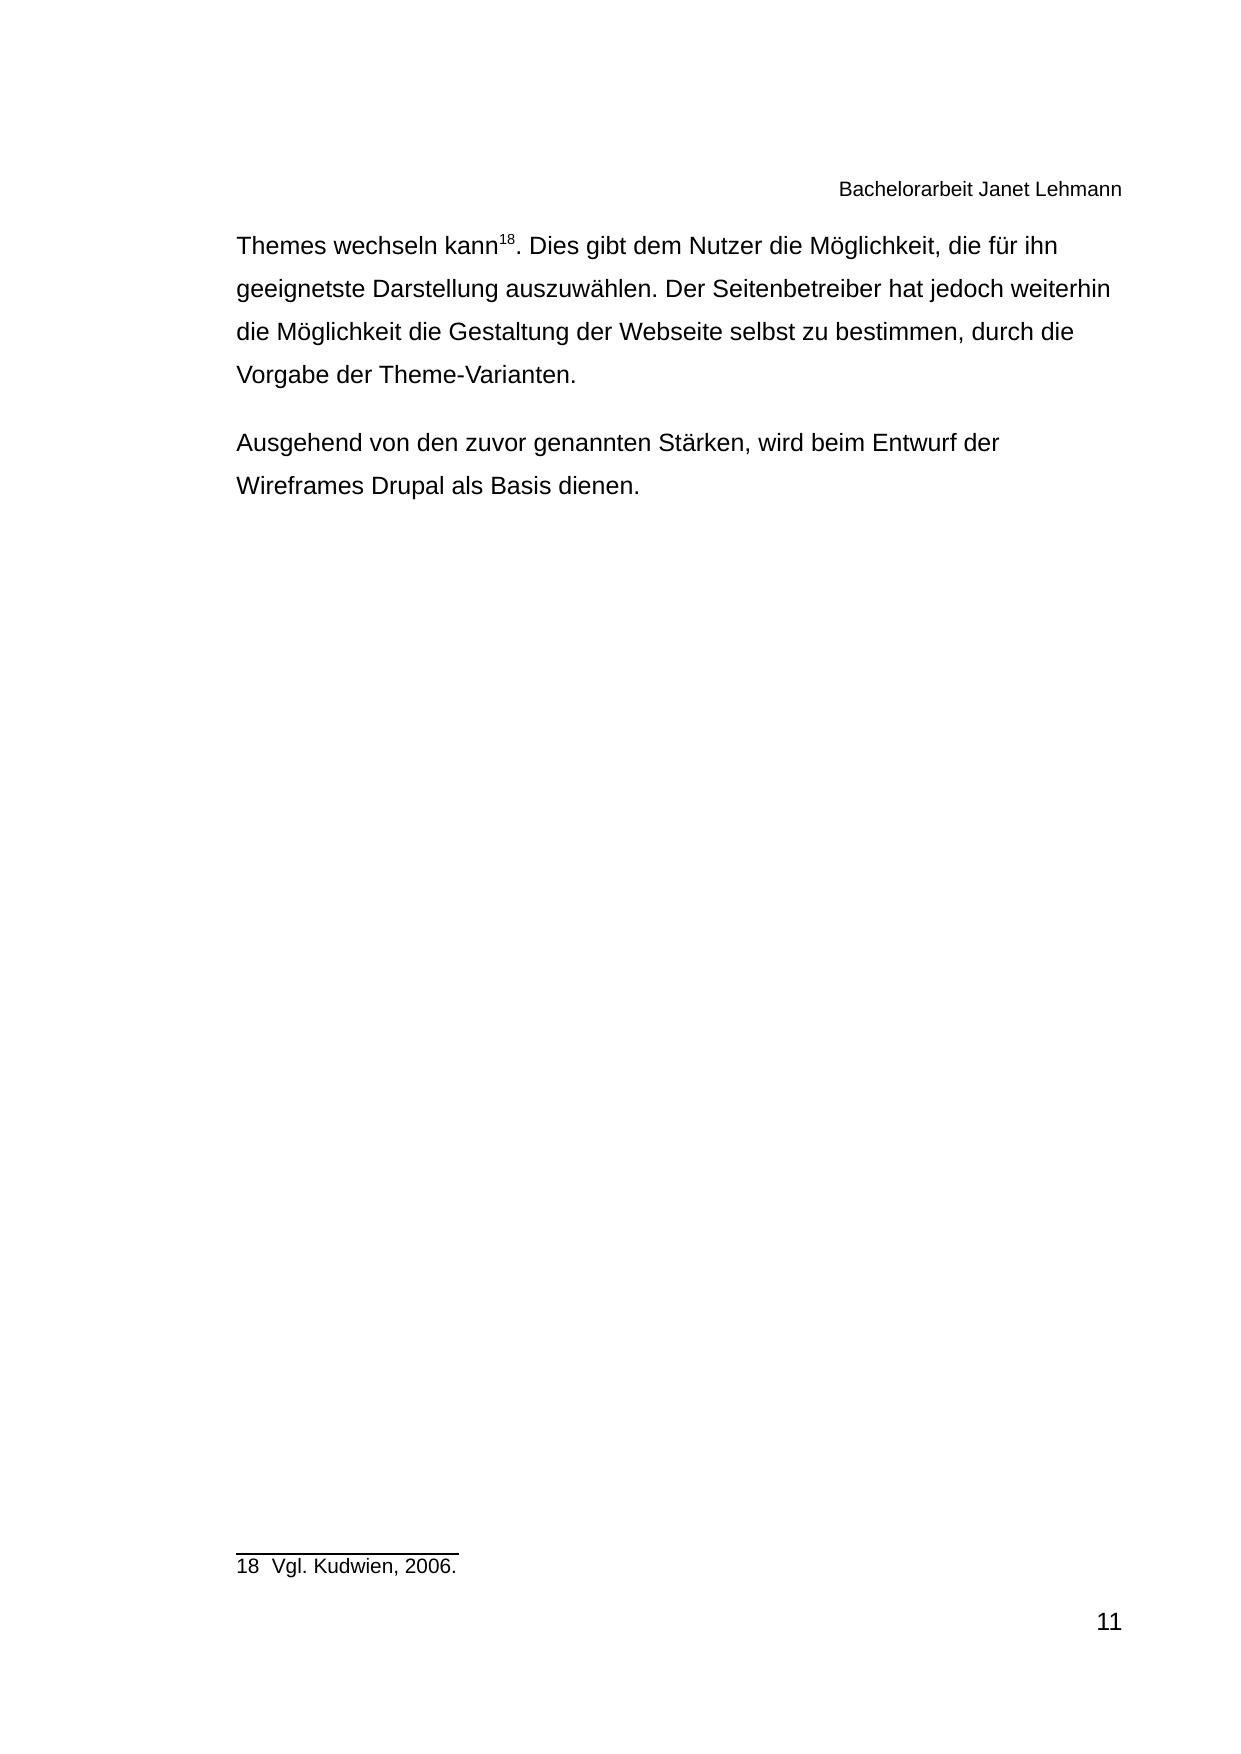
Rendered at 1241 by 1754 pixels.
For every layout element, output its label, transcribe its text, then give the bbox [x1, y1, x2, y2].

text Ausgehend von den zuvor genannten Stärken, wird beim Entwurf der Wireframes Drupal als Basis dienen. [236, 428, 1122, 500]
text Vgl. Kudwien, 2006. [236, 1554, 1122, 1578]
text Themes wechseln kann. Dies gibt dem Nutzer die Möglichkeit, die für ihn geeignetste Darstellung auszuwählen. Der Seitenbetreiber hat jedoch weiterhin die Möglichkeit die Gestaltung der Webseite selbst zu bestimmen, durch die Vorgabe der Theme-Varianten. [236, 231, 1122, 389]
